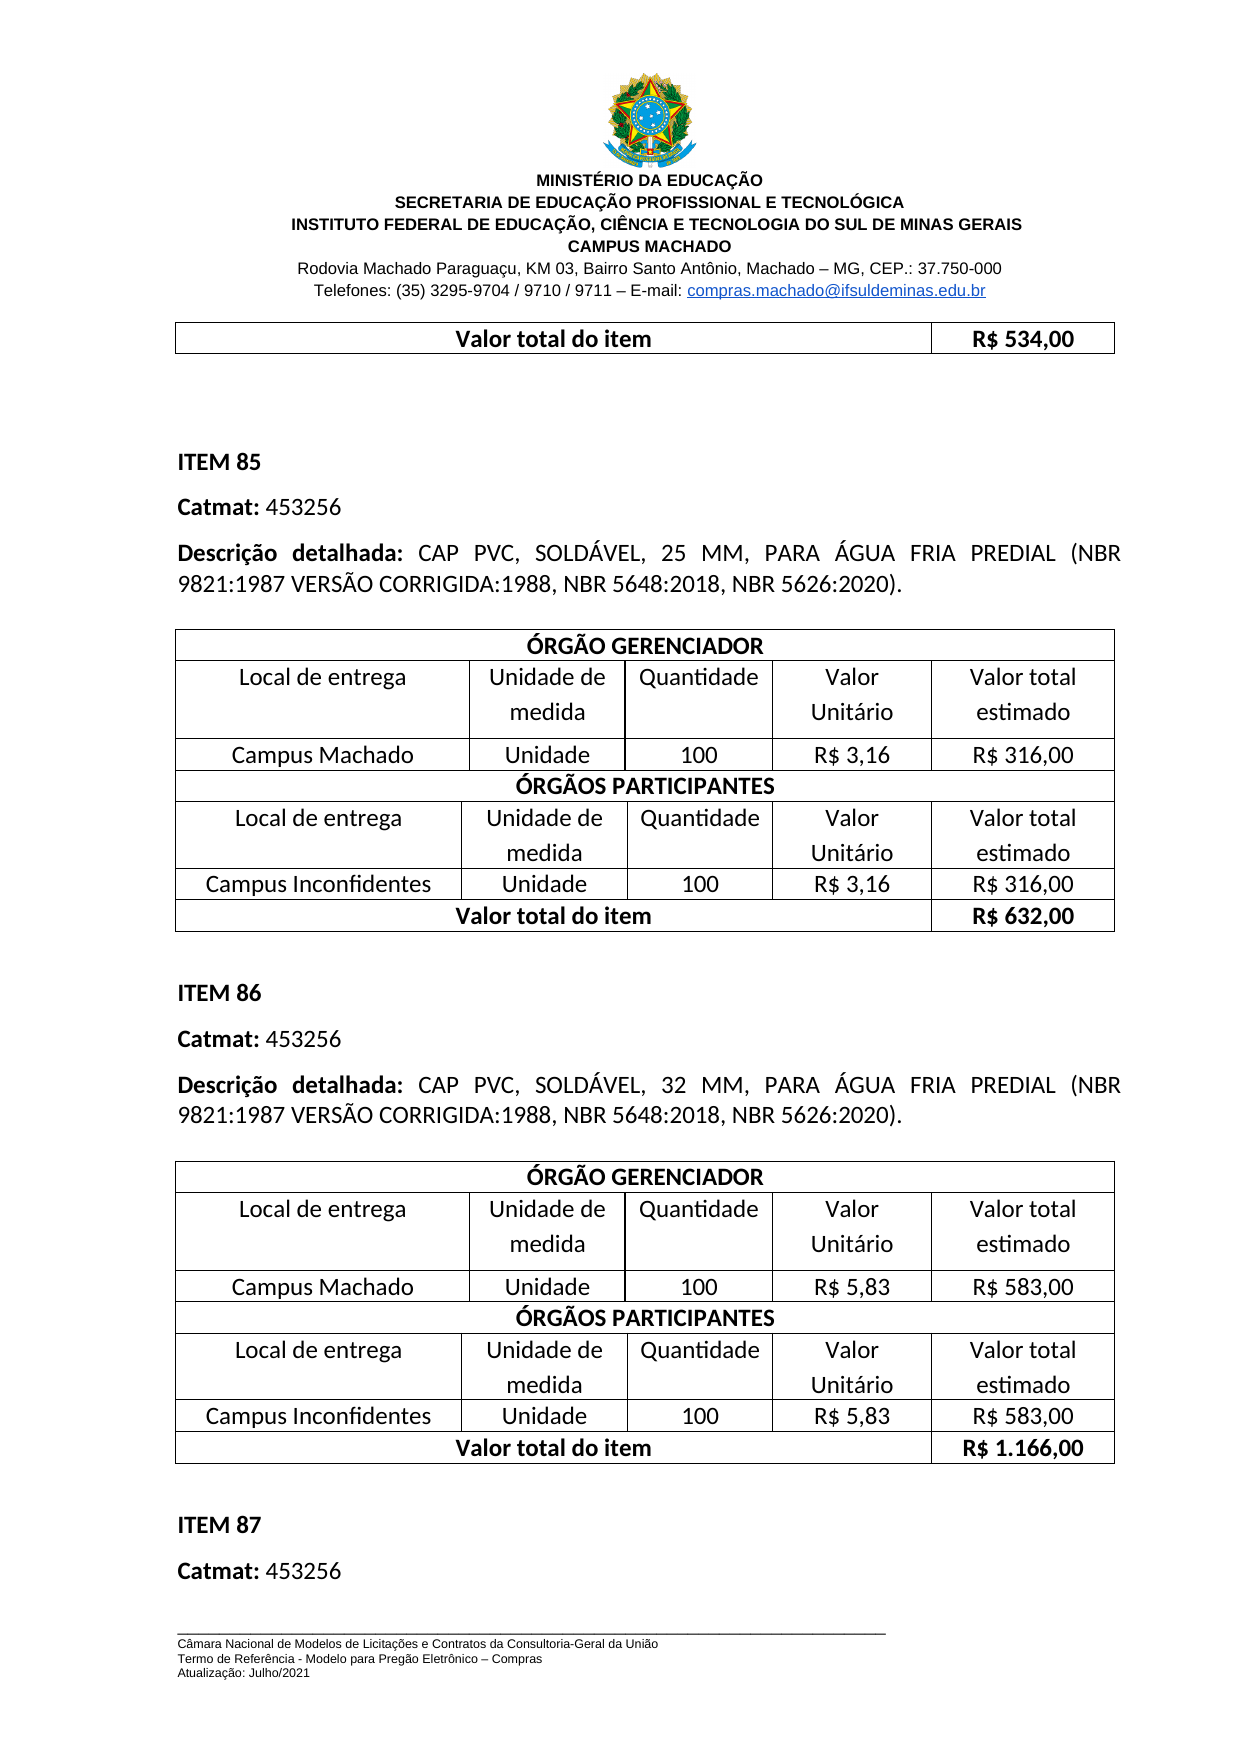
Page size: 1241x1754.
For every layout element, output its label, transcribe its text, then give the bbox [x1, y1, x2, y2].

table_cell 100 [626, 1271, 772, 1301]
table_header ÓRGÃO GERENCIADOR [176, 1162, 1114, 1192]
table_cell 100 [626, 739, 772, 769]
table_cell Unidade de medida [470, 661, 624, 738]
table_cell Local de entrega [176, 661, 469, 738]
table_cell Quantidade [626, 1193, 772, 1269]
table_cell R$ 316,00 [932, 869, 1114, 899]
table_cell R$ 1.166,00 [932, 1432, 1114, 1462]
table_cell Local de entrega [176, 1334, 461, 1399]
table_cell Local de entrega [176, 802, 461, 868]
picture [643, 163, 658, 168]
table_cell Valor total estimado [932, 802, 1114, 868]
table_cell Valor total do item [176, 1432, 931, 1462]
picture [603, 73, 697, 168]
text Catmat: 453256 [177, 492, 1122, 522]
table_cell R$ 5,83 [773, 1400, 931, 1431]
table_cell 100 [628, 869, 772, 899]
table_cell R$ 632,00 [932, 900, 1114, 931]
table_cell ÓRGÃOS PARTICIPANTES [176, 771, 1114, 801]
table_cell Valor total estimado [932, 1334, 1114, 1399]
table_cell Unidade de medida [470, 1193, 624, 1269]
table_cell R$ 583,00 [932, 1271, 1114, 1301]
text Descrição detalhada: CAP PVC, SOLDÁVEL, 32 MM, PARA ÁGUA FRIA PREDIAL (NBR 9821:1987 VERSÃO CORRIGIDA:1988, NBR 5648:2018, NBR 5626:2020). [177, 1069, 1122, 1130]
table_cell R$ 5,83 [773, 1271, 931, 1301]
table_cell Valor Unitário [773, 1334, 931, 1399]
text Catmat: 453256 [177, 1555, 1122, 1585]
table_cell R$ 316,00 [932, 739, 1114, 769]
table_cell Quantidade [628, 802, 772, 868]
table_cell Valor Unitário [773, 802, 931, 868]
table_cell Unidade de medida [462, 802, 627, 868]
table_cell 100 [628, 1400, 772, 1431]
text Descrição detalhada: CAP PVC, SOLDÁVEL, 25 MM, PARA ÁGUA FRIA PREDIAL (NBR 9821:1987 VERSÃO CORRIGIDA:1988, NBR 5648:2018, NBR 5626:2020). [177, 537, 1122, 598]
table_cell Unidade [462, 869, 627, 899]
text ITEM 85 [177, 446, 1122, 476]
table_cell Valor total do item [176, 323, 931, 353]
table_cell Unidade [462, 1400, 627, 1431]
text ITEM 87 [177, 1509, 1122, 1540]
table_cell Campus Inconfidentes [176, 869, 461, 899]
table_cell R$ 534,00 [932, 323, 1114, 353]
table_cell Local de entrega [176, 1193, 469, 1269]
table_cell Unidade [470, 1271, 624, 1301]
table_cell R$ 3,16 [773, 739, 931, 769]
table_header ÓRGÃO GERENCIADOR [176, 630, 1114, 660]
table_cell Quantidade [626, 661, 772, 738]
table_cell Campus Inconfidentes [176, 1400, 461, 1431]
table_cell Valor total estimado [932, 1193, 1114, 1269]
text ITEM 86 [177, 977, 1122, 1008]
picture [669, 149, 680, 155]
table_cell R$ 583,00 [932, 1400, 1114, 1431]
table_cell Unidade [470, 739, 624, 769]
text Catmat: 453256 [177, 1023, 1122, 1054]
table_cell ÓRGÃOS PARTICIPANTES [176, 1302, 1114, 1333]
table_cell Valor total do item [176, 900, 931, 931]
table_cell Valor total estimado [932, 661, 1114, 738]
table_cell Valor Unitário [773, 1193, 931, 1269]
table_cell Campus Machado [176, 739, 469, 769]
table_cell Campus Machado [176, 1271, 469, 1301]
table_cell Valor Unitário [773, 661, 931, 738]
table_cell Unidade de medida [462, 1334, 627, 1399]
table_cell Quantidade [628, 1334, 772, 1399]
table_cell R$ 3,16 [773, 869, 931, 899]
